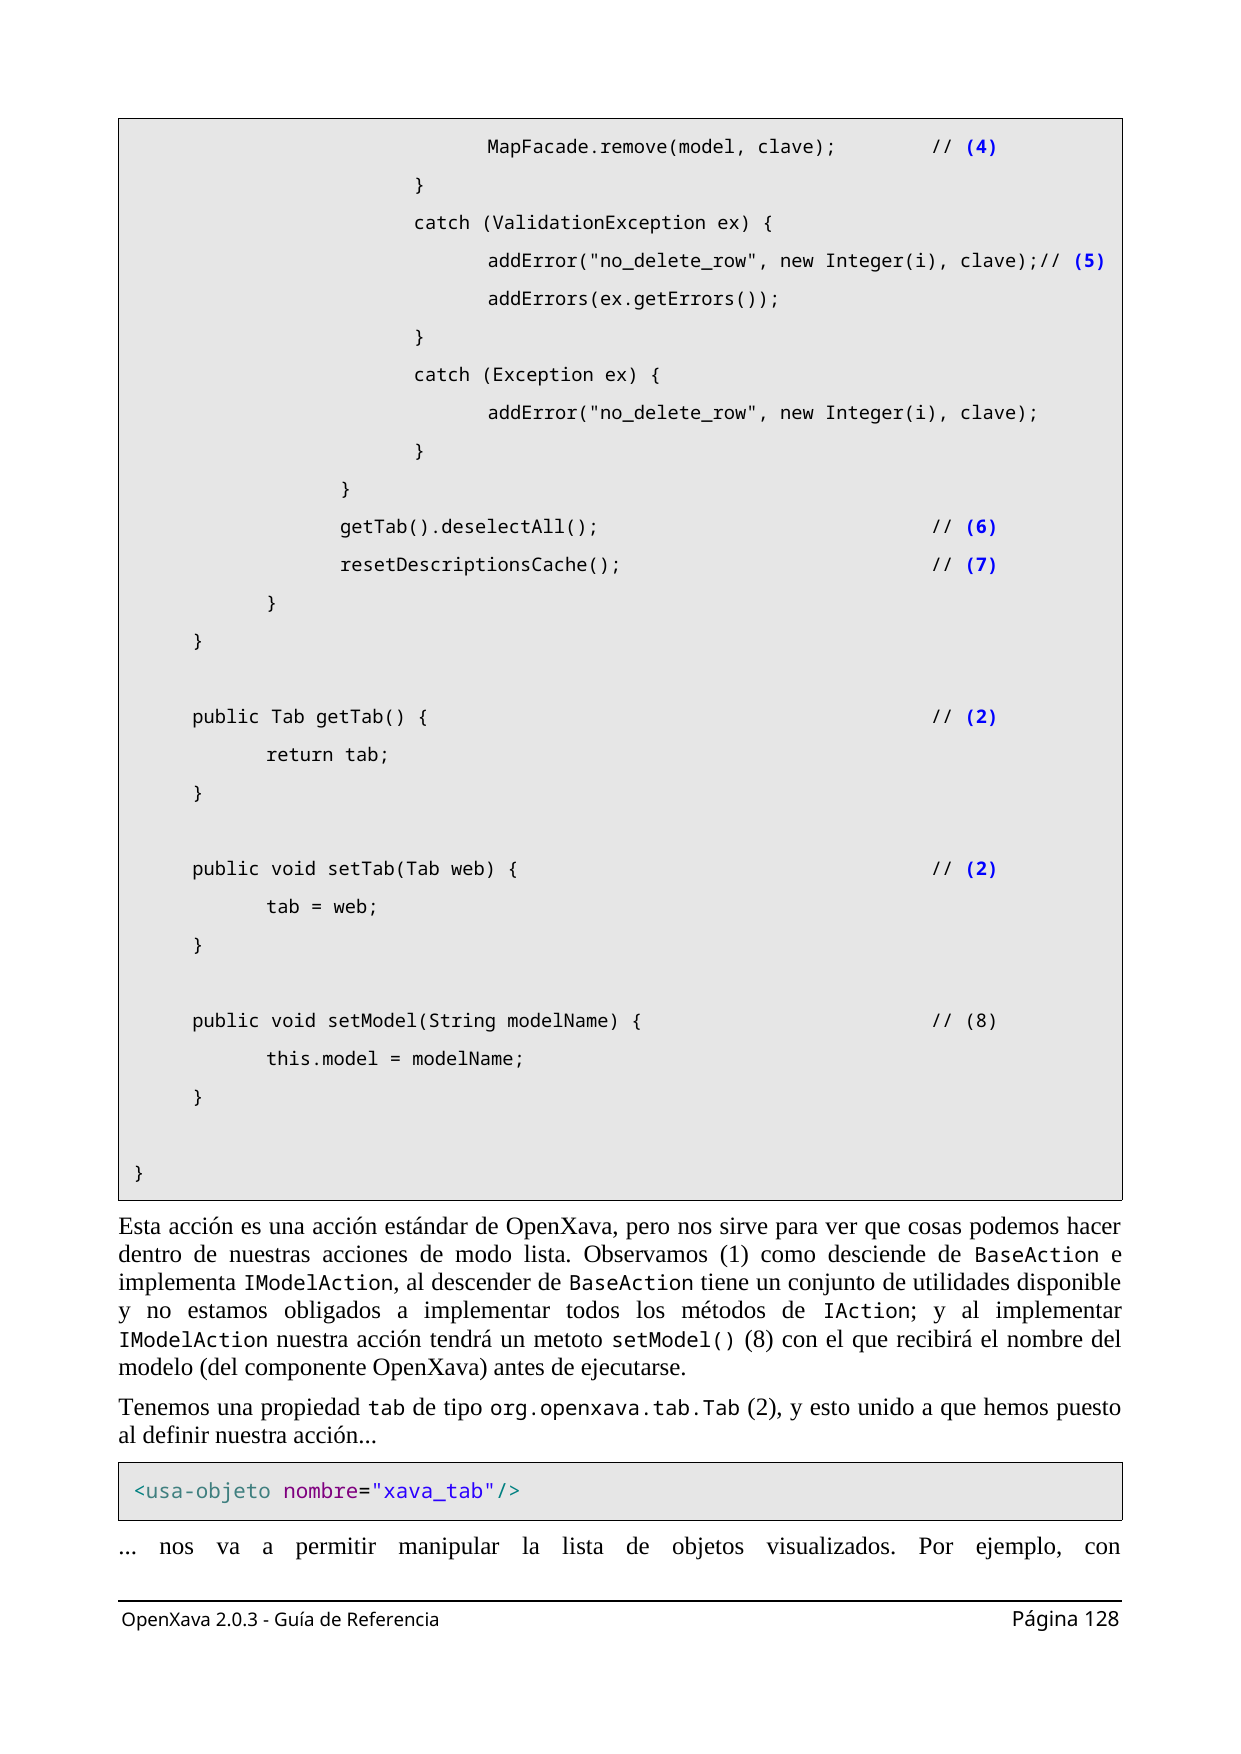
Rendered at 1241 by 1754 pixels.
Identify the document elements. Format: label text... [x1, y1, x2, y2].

text catch (Exception ex) { [119, 346, 1122, 384]
text } [119, 764, 1122, 802]
text } [119, 1069, 1122, 1107]
text } [119, 156, 1122, 194]
text addError("no_delete_row", new Integer(i), clave); [119, 384, 1122, 422]
text } [119, 612, 1122, 650]
text <usa-objeto nombre="xava_tab"/> [119, 1463, 1122, 1520]
text Tenemos una propiedad tab de tipo org.openxava.tab.Tab (2), y esto unido a que hemos puesto al definir nuestra acción... [118, 1393, 1122, 1449]
text ... nos va a permitir manipular la lista de objetos visualizados. Por ejemplo, con [118, 1532, 1122, 1560]
text } [119, 574, 1122, 612]
text addErrors(ex.getErrors()); [119, 270, 1122, 308]
text } [119, 917, 1122, 954]
text Esta acción es una acción estándar de OpenXava, pero nos sirve para ver que cosas podemos hacer dentro de nuestras acciones de modo lista. Observamos (1) como desciende de BaseAction e implementa IModelAction, al descender de BaseAction tiene un conjunto de utilidades disponible y no estamos obligados a implementar todos los métodos de IAction; y al implementar IModelAction nuestra acción tendrá un metoto setModel() (8) con el que recibirá el nombre del modelo (del componente OpenXava) antes de ejecutarse. [118, 1212, 1122, 1381]
text MapFacade.remove(model, clave); // (4) [119, 119, 1122, 156]
text tab = web; [119, 878, 1122, 917]
text return tab; [119, 726, 1122, 764]
text addError("no_delete_row", new Integer(i), clave);// (5) [119, 232, 1122, 270]
text public Tab getTab() { // (2) [119, 688, 1122, 726]
text public void setTab(Tab web) { // (2) [119, 841, 1122, 878]
text catch (ValidationException ex) { [119, 194, 1122, 232]
text public void setModel(String modelName) { // (8) [119, 993, 1122, 1031]
text } [119, 460, 1122, 498]
text getTab().deselectAll(); // (6) [119, 498, 1122, 536]
text } [119, 1145, 1122, 1200]
text resetDescriptionsCache(); // (7) [119, 536, 1122, 574]
text } [119, 422, 1122, 460]
text this.model = modelName; [119, 1031, 1122, 1069]
text } [119, 308, 1122, 346]
